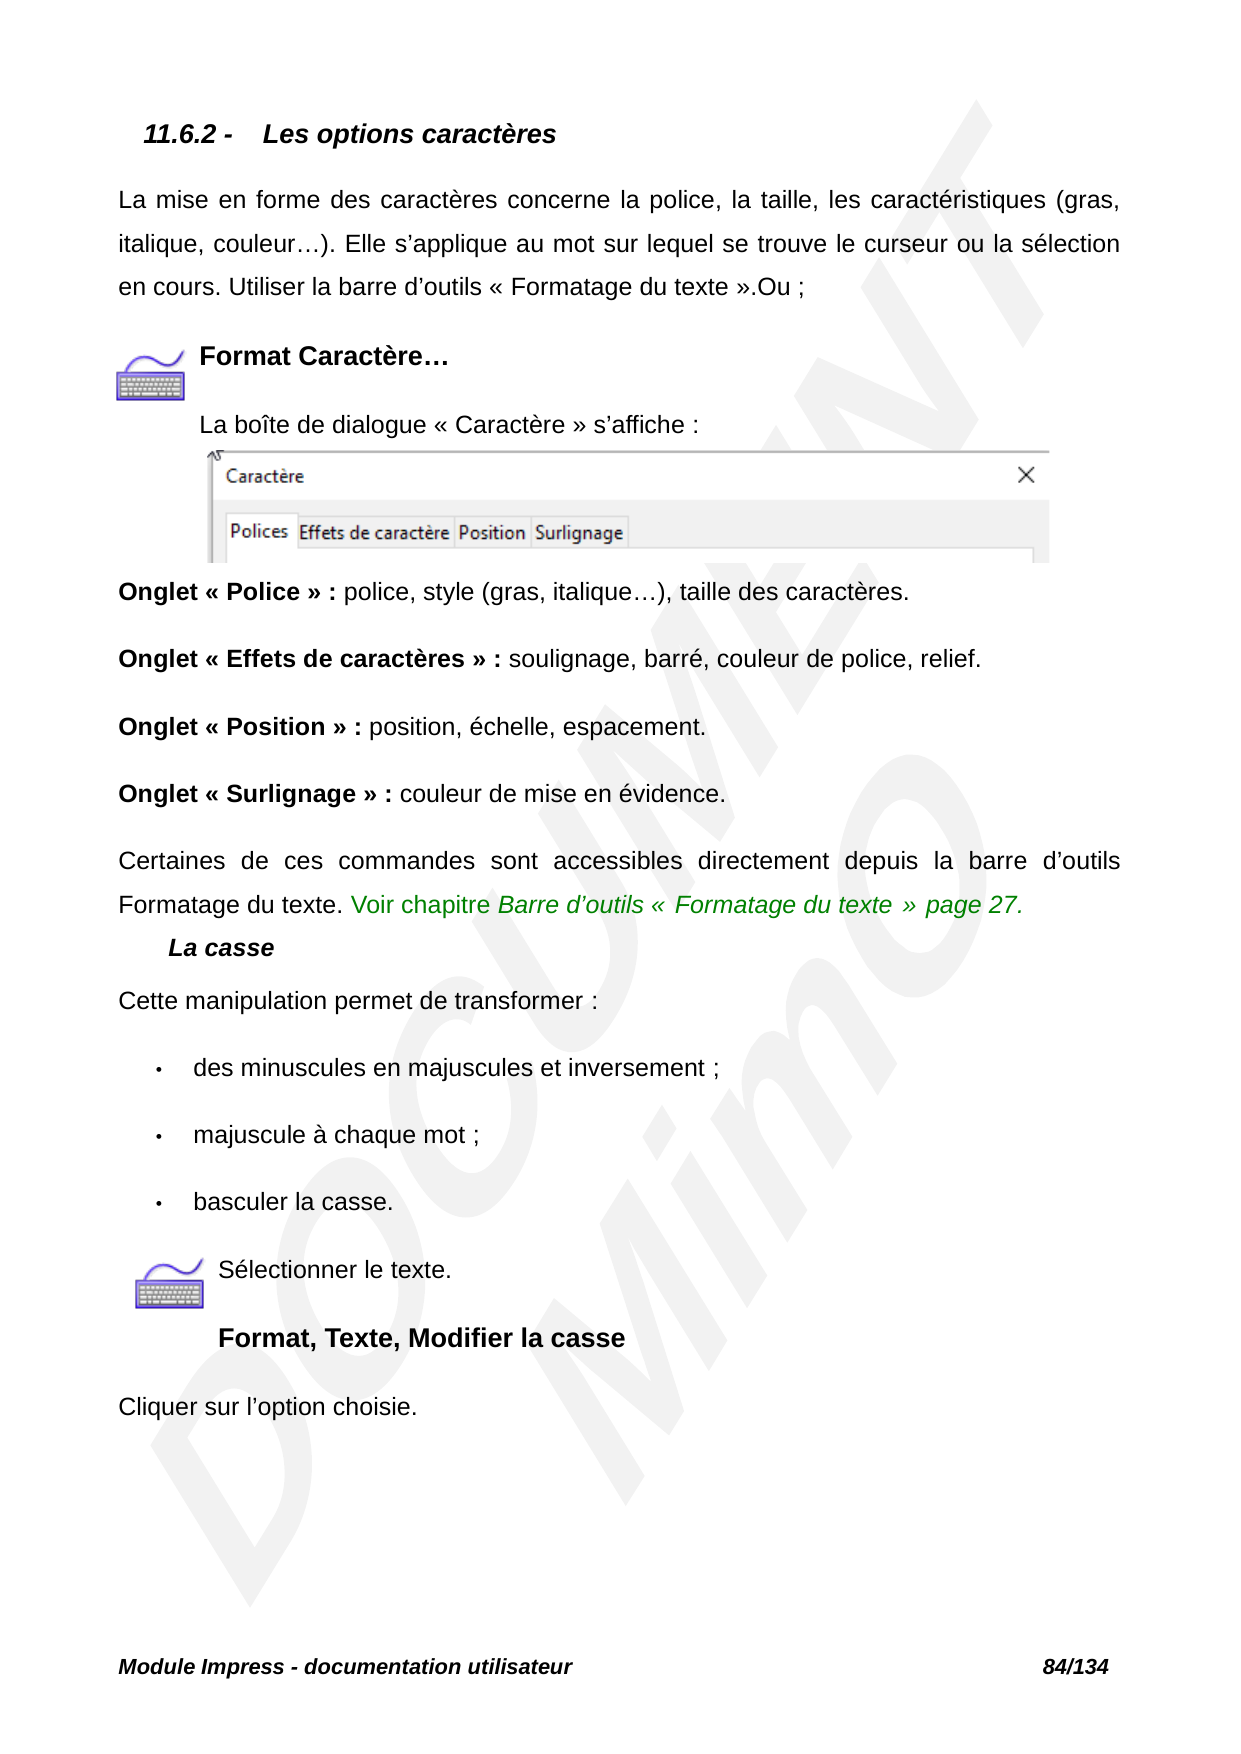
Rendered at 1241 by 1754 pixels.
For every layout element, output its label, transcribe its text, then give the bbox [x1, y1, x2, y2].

text Certaines de ces commandes sont accessibles directement depuis la barre d’outils Formatage du texte. Voir chapitre Barre d’outils « Formatage du texte » page 27. [118, 846, 1122, 918]
text Onglet « Effets de caractères » : soulignage, barré, couleur de police, relief. [118, 644, 1122, 673]
subtitle Les options caractères [143, 118, 1122, 149]
text Format Caractère… [188, 339, 1122, 371]
picture [112, 339, 188, 415]
text La boîte de dialogue « Caractère » s’affiche : [118, 410, 1122, 439]
text Onglet « Surlignage » : couleur de mise en évidence. [118, 779, 1122, 808]
text Cette manipulation permet de transformer : [118, 986, 1122, 1015]
text Cliquer sur l’option choisie. [118, 1392, 1122, 1421]
list basculer la casse. [156, 1187, 1122, 1216]
text Format, Texte, Modifier la casse [118, 1322, 1122, 1353]
picture [207, 450, 1050, 563]
text Sélectionner le texte. [207, 1254, 1122, 1283]
list majuscule à chaque mot ; [156, 1120, 1122, 1149]
subtitle La casse [168, 933, 1122, 962]
picture [131, 1248, 207, 1323]
text La mise en forme des caractères concerne la police, la taille, les caractéristiques (gras, italique, couleur…). Elle s’applique au mot sur lequel se trouve le curseur ou la sélection en cours. Utiliser la barre d’outils « Formatage du texte ».Ou ; [118, 185, 1122, 301]
list des minuscules en majuscules et inversement ; [156, 1053, 1122, 1082]
text Onglet « Police » : police, style (gras, italique…), taille des caractères. [118, 563, 1122, 606]
text Onglet « Position » : position, échelle, espacement. [118, 712, 1122, 741]
